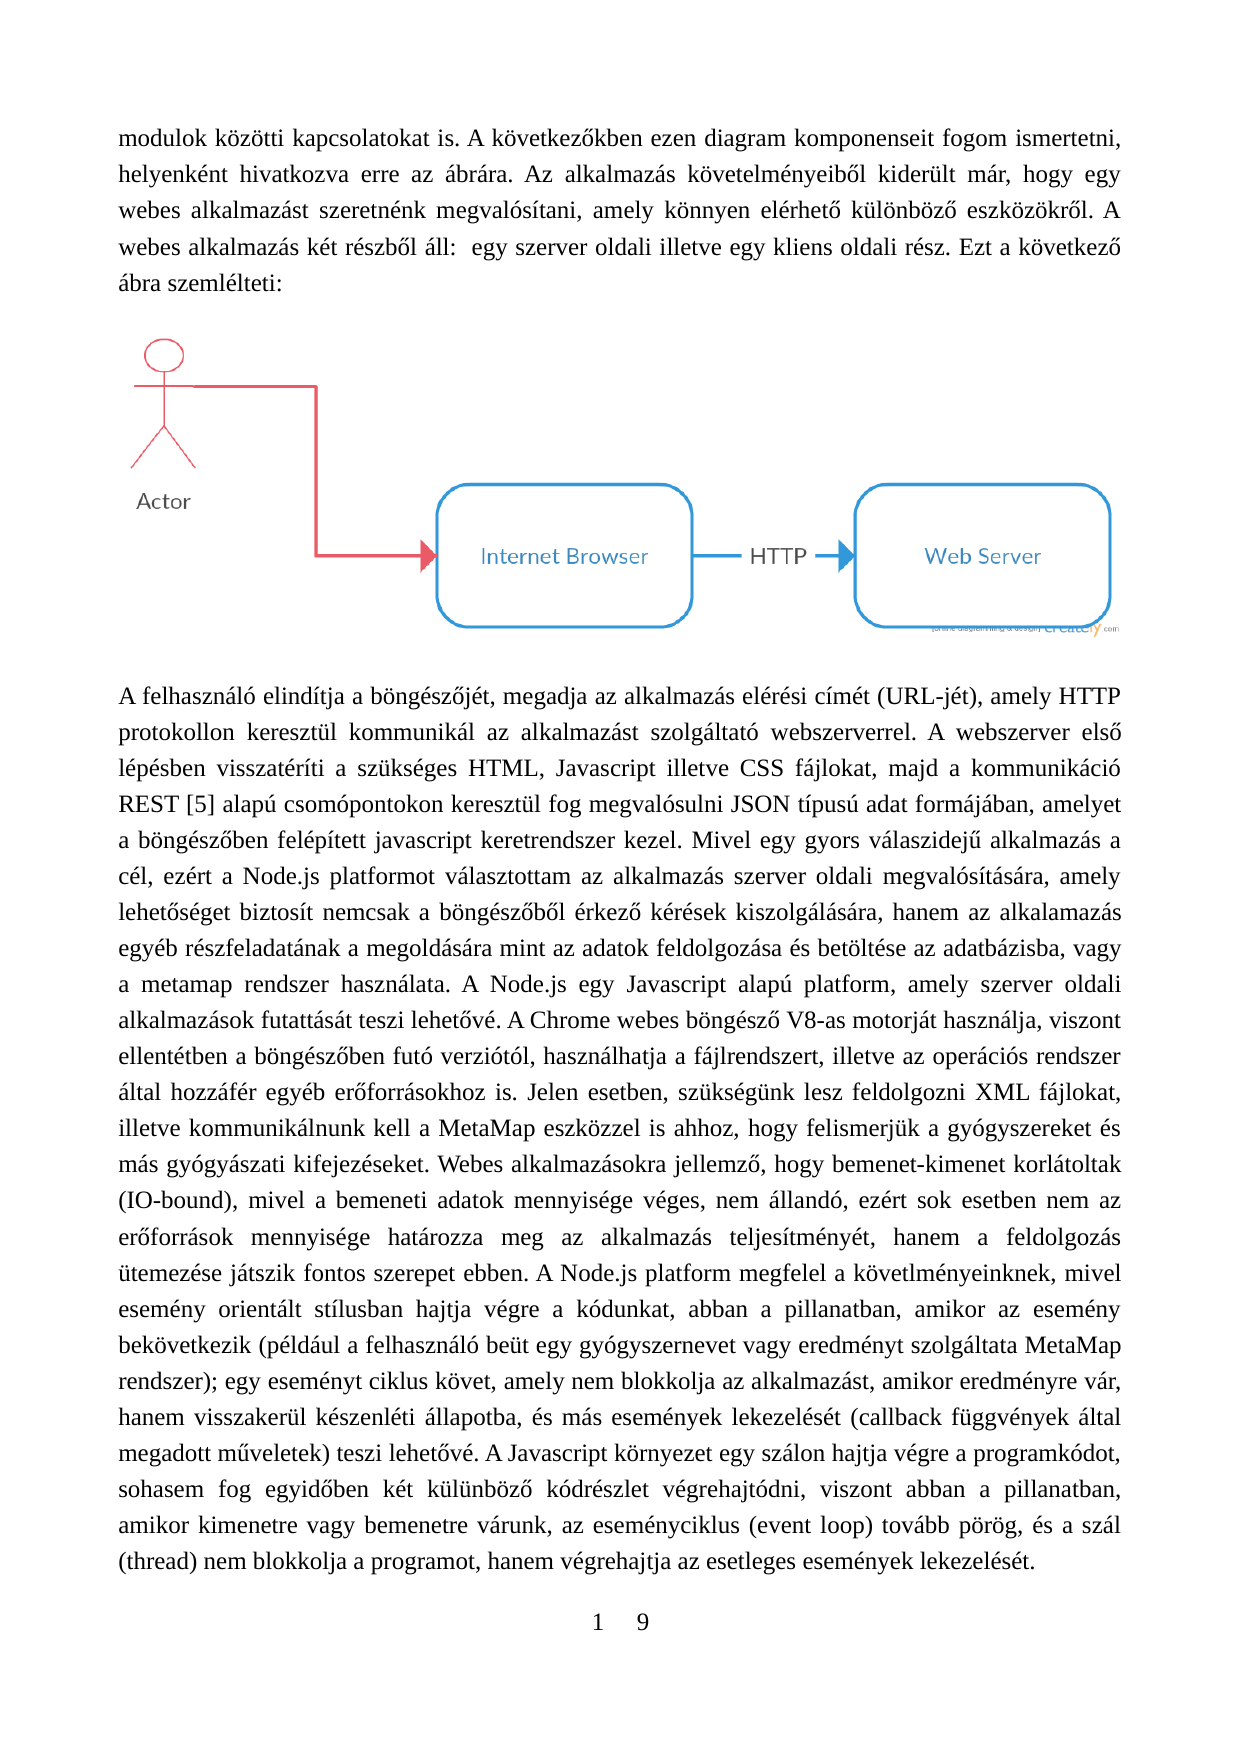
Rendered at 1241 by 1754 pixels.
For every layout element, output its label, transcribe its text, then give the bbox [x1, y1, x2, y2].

subtitle modulok közötti kapcsolatokat is. A következőkben ezen diagram komponenseit fogom ismertetni, helyenként hivatkozva erre az ábrára. Az alkalmazás követelményeiből kiderült már, hogy egy webes alkalmazást szeretnénk megvalósítani, amely könnyen elérhető különböző eszközökről. A webes alkalmazás két részből áll: egy szerver oldali illetve egy kliens oldali rész. Ezt a következő ábra szemlélteti: [118, 118, 1122, 298]
subtitle A felhasználó elindítja a böngészőjét, megadja az alkalmazás elérési címét (URL-jét), amely HTTP protokollon keresztül kommunikál az alkalmazást szolgáltató webszerverrel. A webszerver első lépésben visszatéríti a szükséges HTML, Javascript illetve CSS fájlokat, majd a kommunikáció REST [5] alapú csomópontokon keresztül fog megvalósulni JSON típusú adat formájában, amelyet a böngészőben felépített javascript keretrendszer kezel. Mivel egy gyors válaszidejű alkalmazás a cél, ezért a Node.js platformot választottam az alkalmazás szerver oldali megvalósítására, amely lehetőséget biztosít nemcsak a böngészőből érkező kérések kiszolgálására, hanem az alkalamazás egyéb részfeladatának a megoldására mint az adatok feldolgozása és betöltése az adatbázisba, vagy a metamap rendszer használata. A Node.js egy Javascript alapú platform, amely szerver oldali alkalmazások futattását teszi lehetővé. A Chrome webes böngésző V8-as motorját használja, viszont ellentétben a böngészőben futó verziótól, használhatja a fájlrendszert, illetve az operációs rendszer által hozzáfér egyéb erőforrásokhoz is. Jelen esetben, szükségünk lesz feldolgozni XML fájlokat, illetve kommunikálnunk kell a MetaMap eszközzel is ahhoz, hogy felismerjük a gyógyszereket és más gyógyászati kifejezéseket. Webes alkalmazásokra jellemző, hogy bemenet-kimenet korlátoltak (IO-bound), mivel a bemeneti adatok mennyisége véges, nem állandó, ezért sok esetben nem az erőforrások mennyisége határozza meg az alkalmazás teljesítményét, hanem a feldolgozás ütemezése játszik fontos szerepet ebben. A Node.js platform megfelel a követlményeinknek, mivel esemény orientált stílusban hajtja végre a kódunkat, abban a pillanatban, amikor az esemény bekövetkezik (például a felhasználó beüt egy gyógyszernevet vagy eredményt szolgáltata MetaMap rendszer); egy eseményt ciklus követ, amely nem blokkolja az alkalmazást, amikor eredményre vár, hanem visszakerül készenléti állapotba, és más események lekezelését (callback függvények által megadott műveletek) teszi lehetővé. A Javascript környezet egy szálon hajtja végre a programkódot, sohasem fog egyidőben két külünböző kódrészlet végrehajtódni, viszont abban a pillanatban, amikor kimenetre vagy bemenetre várunk, az eseményciklus (event loop) tovább pörög, és a szál (thread) nem blokkolja a programot, hanem végrehajtja az esetleges események lekezelését. [118, 676, 1122, 1577]
picture [118, 334, 1123, 640]
